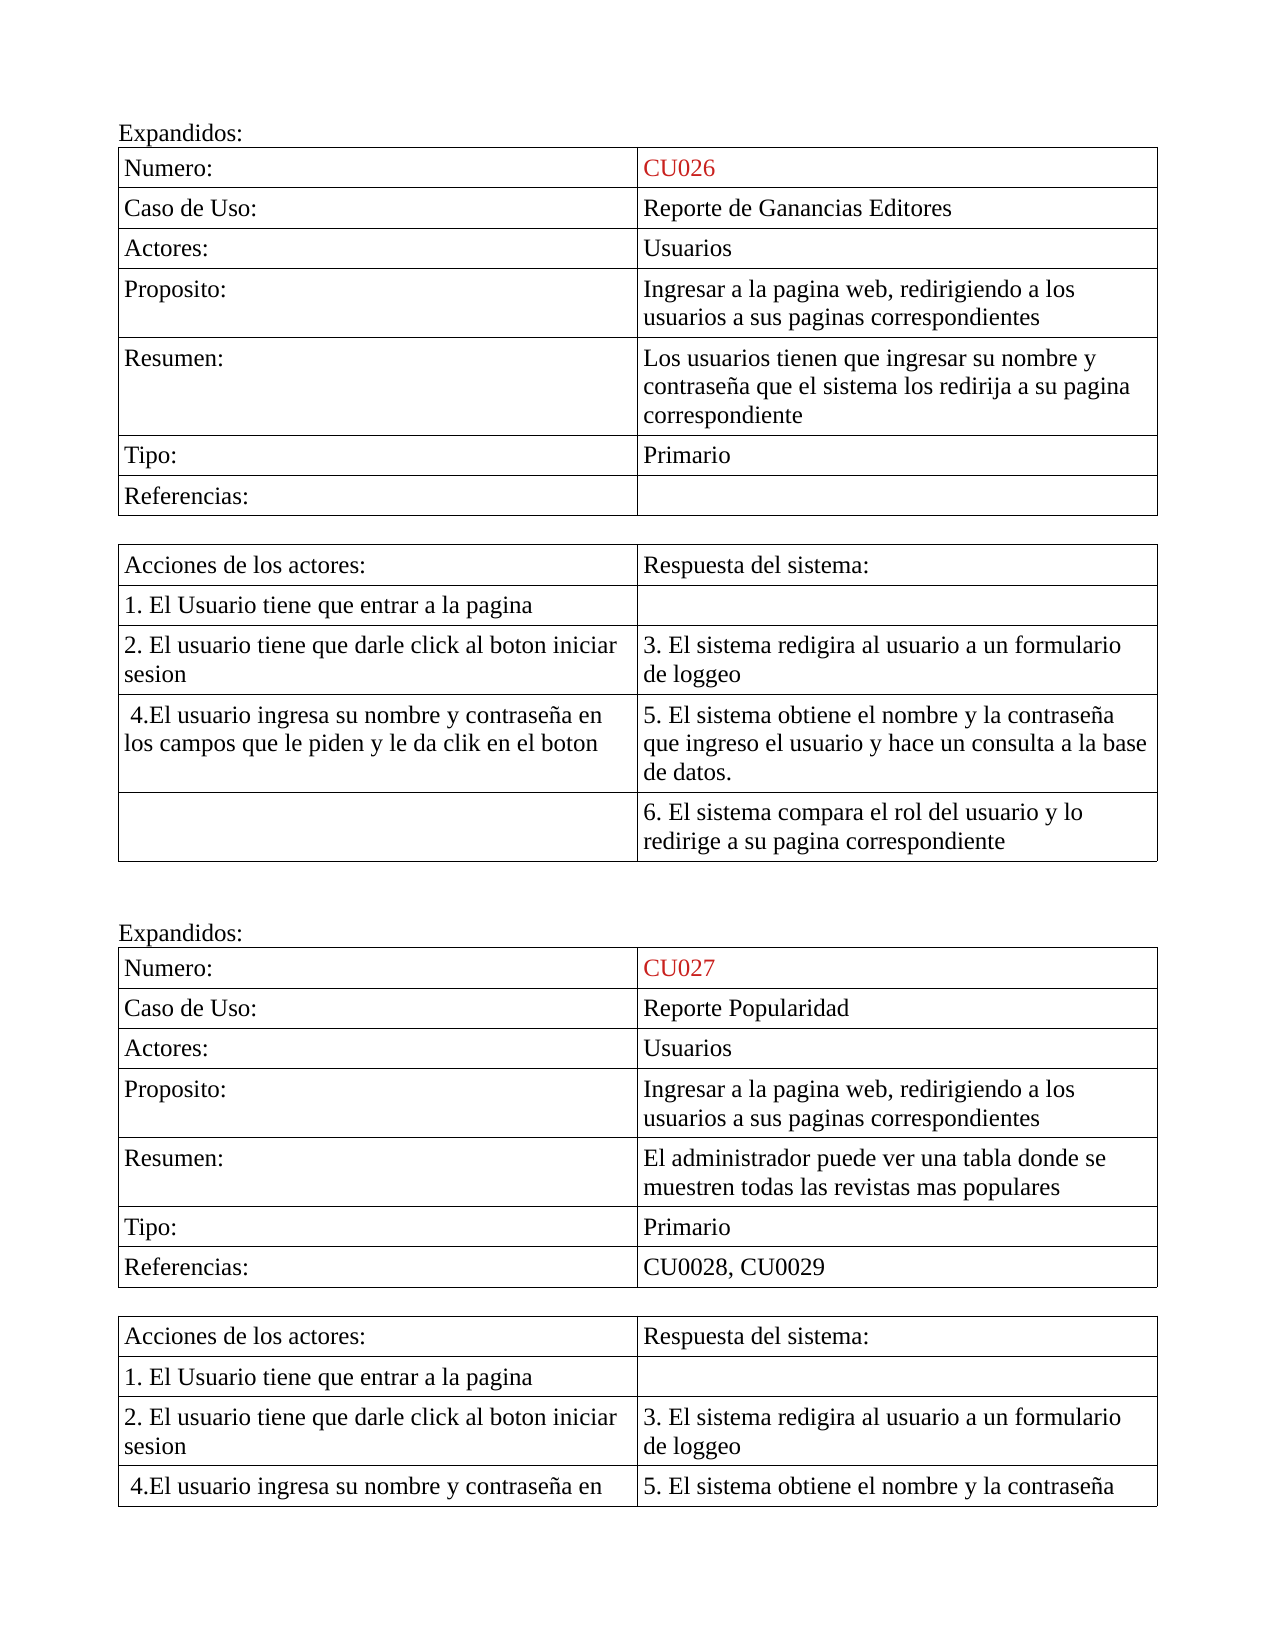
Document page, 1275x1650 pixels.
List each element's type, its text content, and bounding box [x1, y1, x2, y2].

table_cell Reporte de Ganancias Editores [638, 188, 1157, 227]
table_cell Ingresar a la pagina web, redirigiendo a los usuarios a sus paginas correspondientes [638, 269, 1157, 337]
table_cell Referencias: [119, 476, 637, 515]
table_cell Ingresar a la pagina web, redirigiendo a los usuarios a sus paginas correspondientes [638, 1069, 1157, 1137]
table_header Numero: [119, 948, 637, 987]
table_cell 2. El usuario tiene que darle click al boton iniciar sesion [119, 1397, 637, 1465]
table_cell 1. El Usuario tiene que entrar a la pagina [119, 1357, 637, 1396]
table_cell [638, 586, 1157, 625]
table_cell Usuarios [638, 229, 1157, 268]
table_cell Primario [638, 1207, 1157, 1246]
table_cell Resumen: [119, 1138, 637, 1206]
table_header CU027 [638, 948, 1157, 987]
table_cell Tipo: [119, 1207, 637, 1246]
table_cell Caso de Uso: [119, 188, 637, 227]
table_header CU026 [638, 148, 1157, 187]
table_header Respuesta del sistema: [638, 545, 1157, 584]
table_header Respuesta del sistema: [638, 1317, 1157, 1356]
table_cell 5. El sistema obtiene el nombre y la contraseña que ingreso el usuario y hace un consulta a la base de datos. [638, 695, 1157, 792]
table_cell [119, 793, 637, 861]
table_cell [638, 476, 1157, 515]
table_cell Tipo: [119, 436, 637, 475]
text Expandidos: [118, 918, 1157, 947]
table_cell Resumen: [119, 338, 637, 435]
table_header Acciones de los actores: [119, 1317, 637, 1356]
table_cell Actores: [119, 1029, 637, 1068]
table_cell Usuarios [638, 1029, 1157, 1068]
table_cell Proposito: [119, 269, 637, 337]
table_cell Proposito: [119, 1069, 637, 1137]
table_cell 6. El sistema compara el rol del usuario y lo redirige a su pagina correspondiente [638, 793, 1157, 861]
table_cell 2. El usuario tiene que darle click al boton iniciar sesion [119, 626, 637, 694]
table_header Acciones de los actores: [119, 545, 637, 584]
table_cell [638, 1357, 1157, 1396]
table_cell 3. El sistema redigira al usuario a un formulario de loggeo [638, 1397, 1157, 1465]
table_cell 3. El sistema redigira al usuario a un formulario de loggeo [638, 626, 1157, 694]
table_cell CU0028, CU0029 [638, 1247, 1157, 1287]
table_cell Los usuarios tienen que ingresar su nombre y contraseña que el sistema los redirija a su pagina correspondiente [638, 338, 1157, 435]
table_cell 5. El sistema obtiene el nombre y la contraseña [638, 1466, 1157, 1506]
table_cell Primario [638, 436, 1157, 475]
table_cell El administrador puede ver una tabla donde se muestren todas las revistas mas populares [638, 1138, 1157, 1206]
table_cell Reporte Popularidad [638, 989, 1157, 1028]
table_cell 4.El usuario ingresa su nombre y contraseña en [119, 1466, 637, 1506]
table_header Numero: [119, 148, 637, 187]
table_cell Actores: [119, 229, 637, 268]
table_cell 4.El usuario ingresa su nombre y contraseña en los campos que le piden y le da clik en el boton [119, 695, 637, 792]
table_cell Referencias: [119, 1247, 637, 1287]
text Expandidos: [118, 118, 1157, 147]
table_cell 1. El Usuario tiene que entrar a la pagina [119, 586, 637, 625]
table_cell Caso de Uso: [119, 989, 637, 1028]
